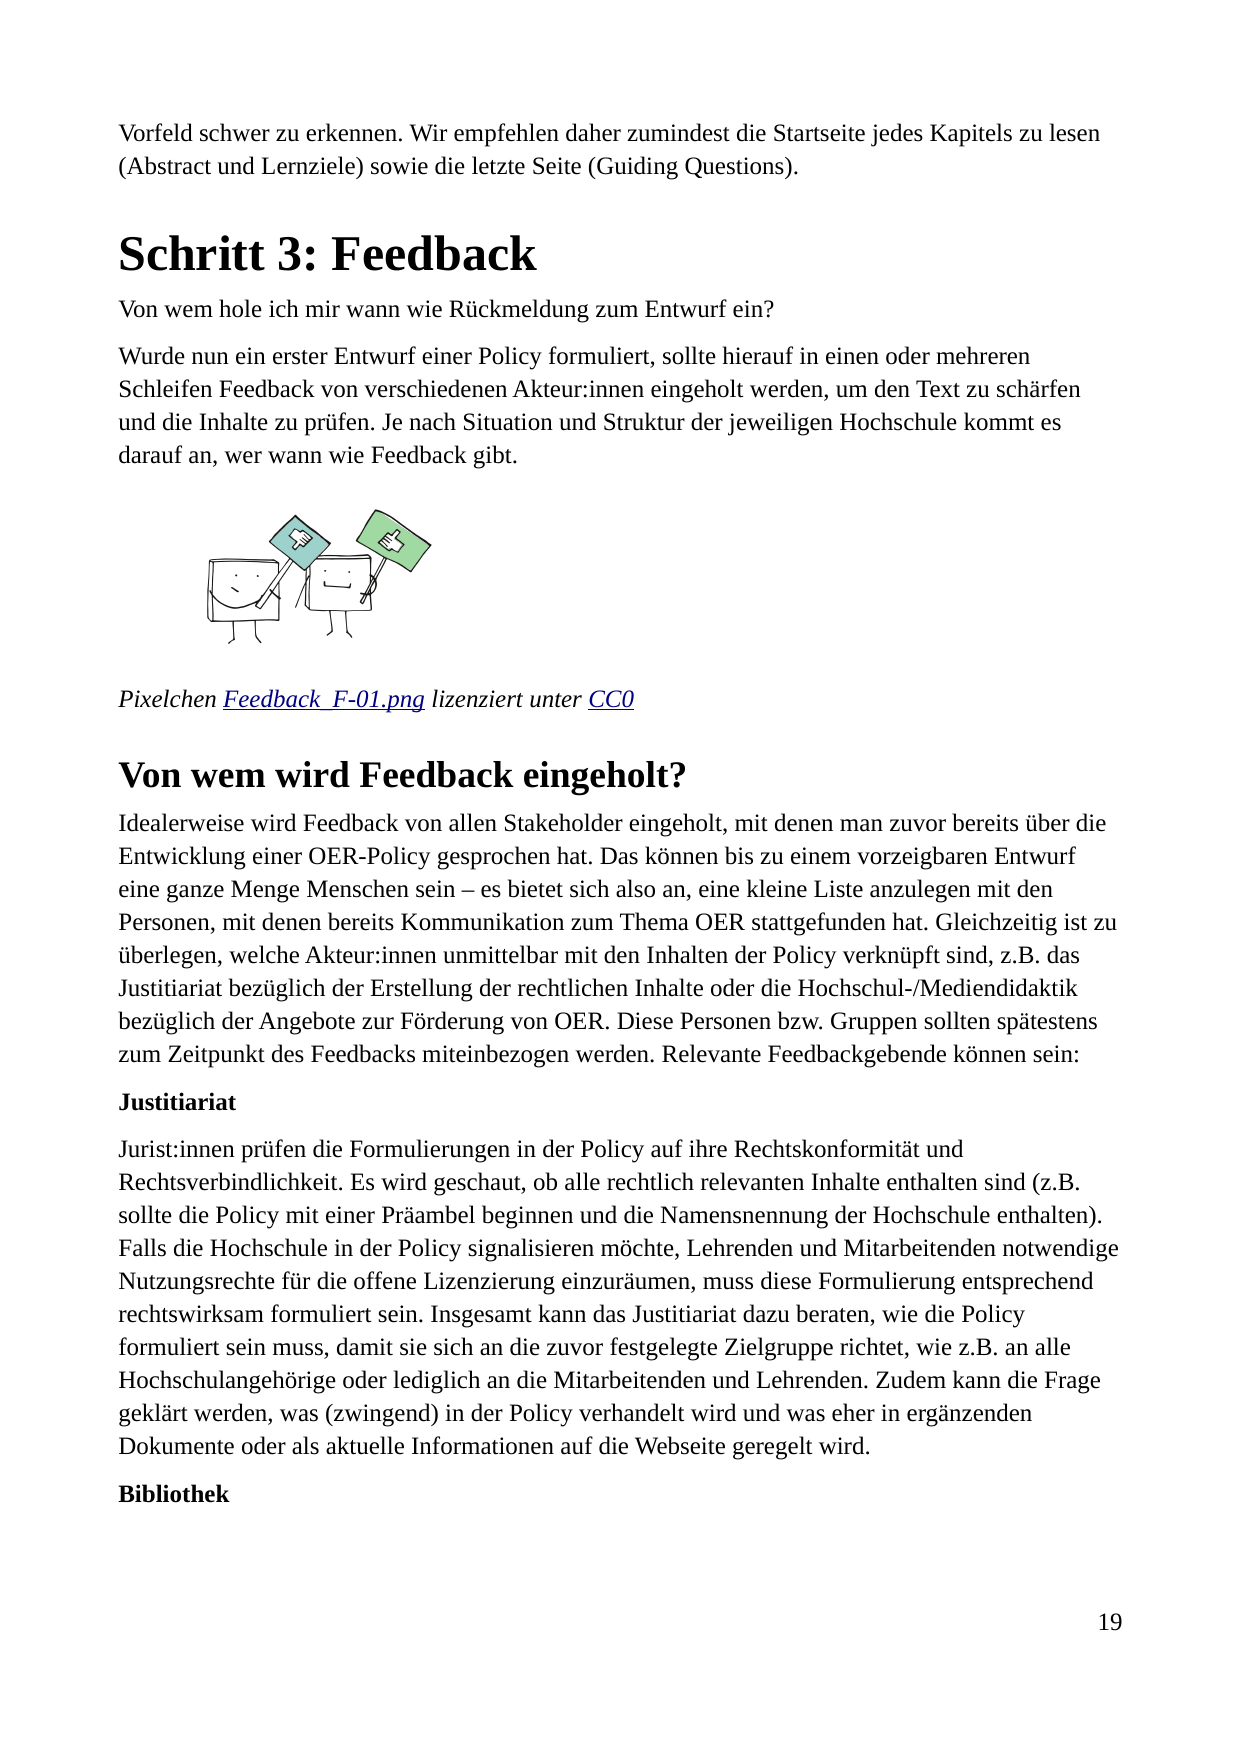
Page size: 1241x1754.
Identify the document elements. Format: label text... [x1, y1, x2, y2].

text Pixelchen Feedback_F-01.png lizenziert unter CC0 [118, 680, 1122, 713]
text Vorfeld schwer zu erkennen. Wir empfehlen daher zumindest die Startseite jedes Kapitels zu lesen (Abstract und Lernziele) sowie die letzte Seite (Guiding Questions). [118, 118, 1122, 180]
picture [149, 470, 460, 680]
text Idealerweise wird Feedback von allen Stakeholder eingeholt, mit denen man zuvor bereits über die Entwicklung einer OER-Policy gesprochen hat. Das können bis zu einem vorzeigbaren Entwurf eine ganze Menge Menschen sein – es bietet sich also an, eine kleine Liste anzulegen mit den Personen, mit denen bereits Kommunikation zum Thema OER stattgefunden hat. Gleichzeitig ist zu überlegen, welche Akteur:innen unmittelbar mit den Inhalten der Policy verknüpft sind, z.B. das Justitiariat bezüglich der Erstellung der rechtlichen Inhalte oder die Hochschul-/Mediendidaktik bezüglich der Angebote zur Förderung von OER. Diese Personen bzw. Gruppen sollten spätestens zum Zeitpunkt des Feedbacks miteinbezogen werden. Relevante Feedbackgebende können sein: [118, 808, 1122, 1068]
text Wurde nun ein erster Entwurf einer Policy formuliert, sollte hierauf in einen oder mehreren Schleifen Feedback von verschiedenen Akteur:innen eingeholt werden, um den Text zu schärfen und die Inhalte zu prüfen. Je nach Situation und Struktur der jeweiligen Hochschule kommt es darauf an, wer wann wie Feedback gibt. [118, 341, 1122, 469]
subtitle Von wem wird Feedback eingeholt? [118, 752, 1122, 795]
text Bibliothek [118, 1479, 1122, 1508]
text Von wem hole ich mir wann wie Rückmeldung zum Entwurf ein? [118, 294, 1122, 322]
text Justitiariat [118, 1087, 1122, 1115]
subtitle Schritt 3: Feedback [118, 224, 1122, 281]
text Jurist:innen prüfen die Formulierungen in der Policy auf ihre Rechtskonformität und Rechtsverbindlichkeit. Es wird geschaut, ob alle rechtlich relevanten Inhalte enthalten sind (z.B. sollte die Policy mit einer Präambel beginnen und die Namensnennung der Hochschule enthalten). Falls die Hochschule in der Policy signalisieren möchte, Lehrenden und Mitarbeitenden notwendige Nutzungsrechte für die offene Lizenzierung einzuräumen, muss diese Formulierung entsprechend rechtswirksam formuliert sein. Insgesamt kann das Justitiariat dazu beraten, wie die Policy formuliert sein muss, damit sie sich an die zuvor festgelegte Zielgruppe richtet, wie z.B. an alle Hochschulangehörige oder lediglich an die Mitarbeitenden und Lehrenden. Zudem kann die Frage geklärt werden, was (zwingend) in der Policy verhandelt wird und was eher in ergänzenden Dokumente oder als aktuelle Informationen auf die Webseite geregelt wird. [118, 1134, 1122, 1460]
